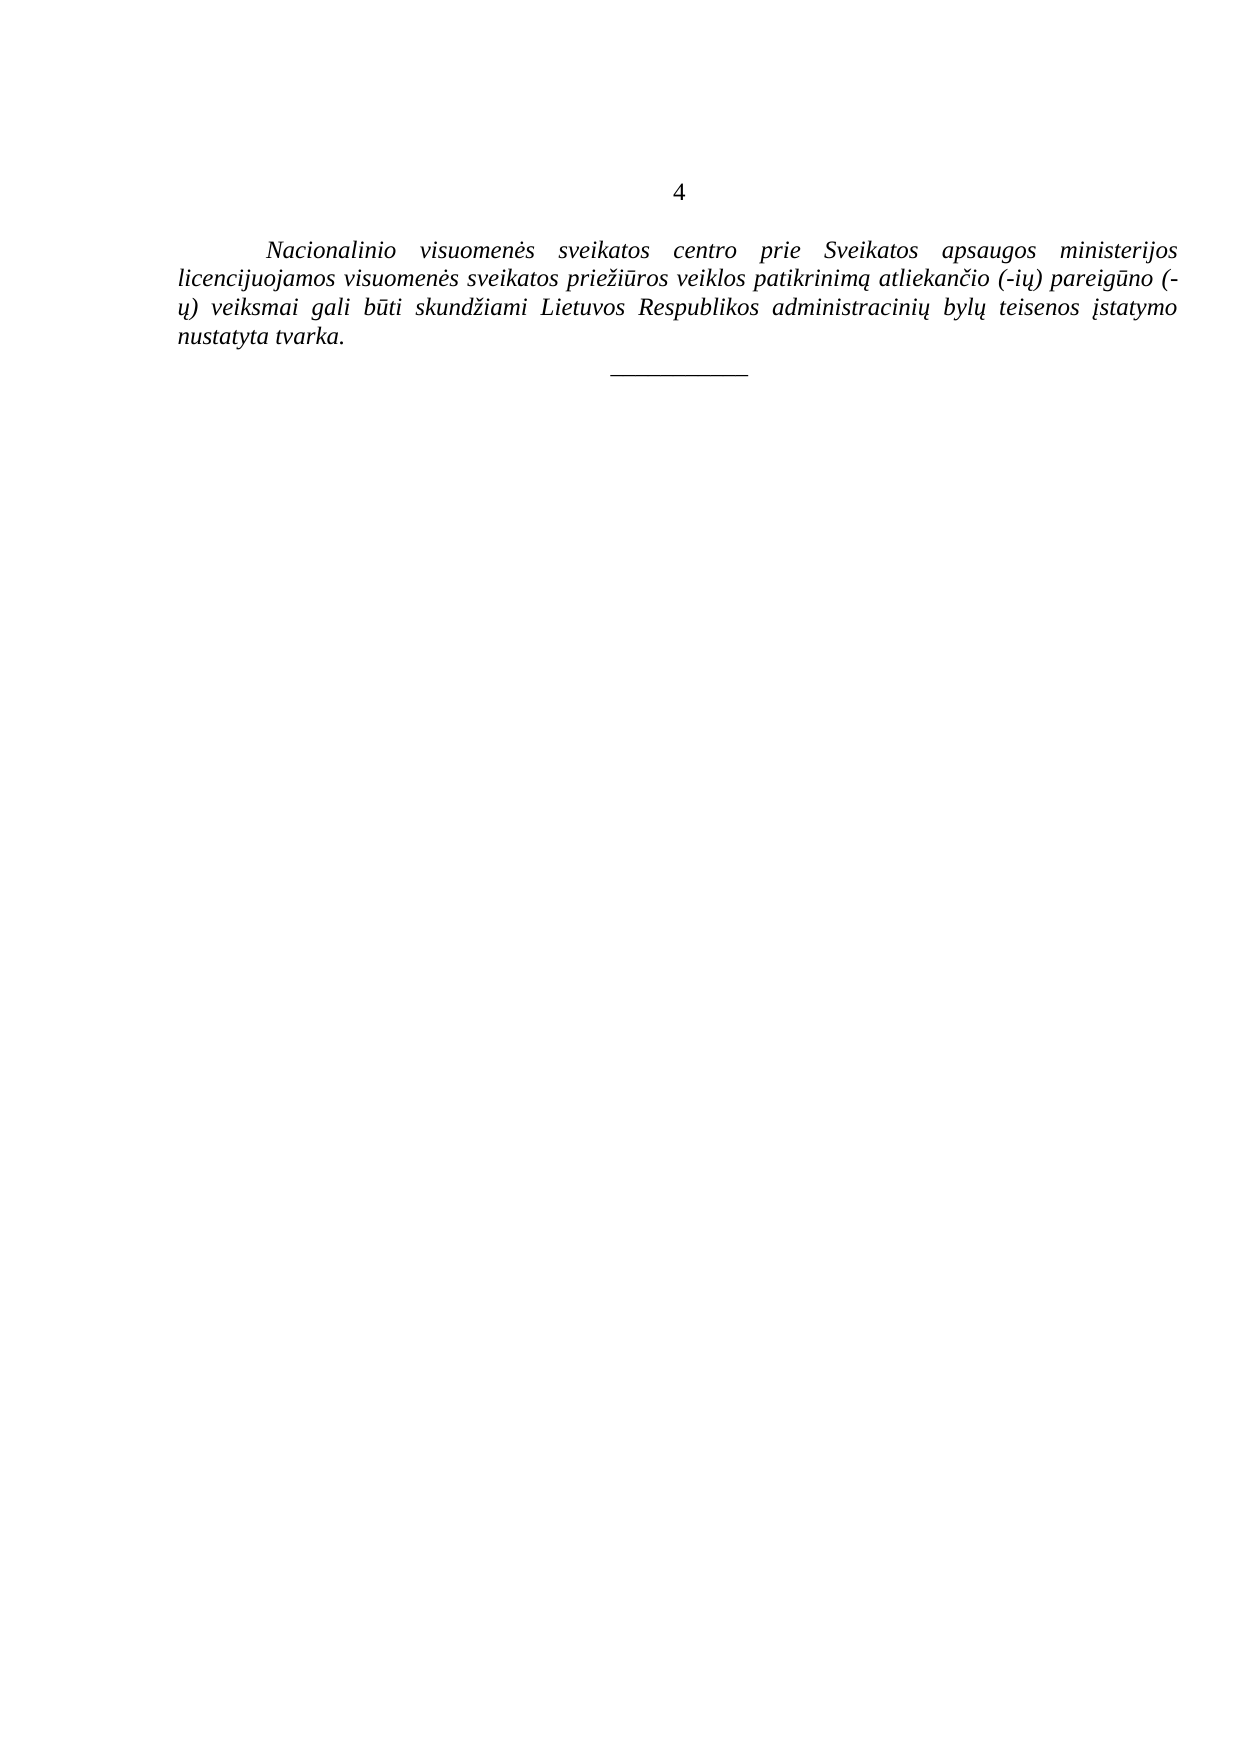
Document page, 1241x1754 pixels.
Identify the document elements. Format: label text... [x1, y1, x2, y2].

text Nacionalinio visuomenės sveikatos centro prie Sveikatos apsaugos ministerijos licencijuojamos visuomenės sveikatos priežiūros veiklos patikrinimą atliekančio (-ių) pareigūno (-ų) veiksmai gali būti skundžiami Lietuvos Respublikos administracinių bylų teisenos įstatymo nustatyta tvarka. [177, 235, 1181, 350]
text ___________ [177, 350, 1181, 378]
